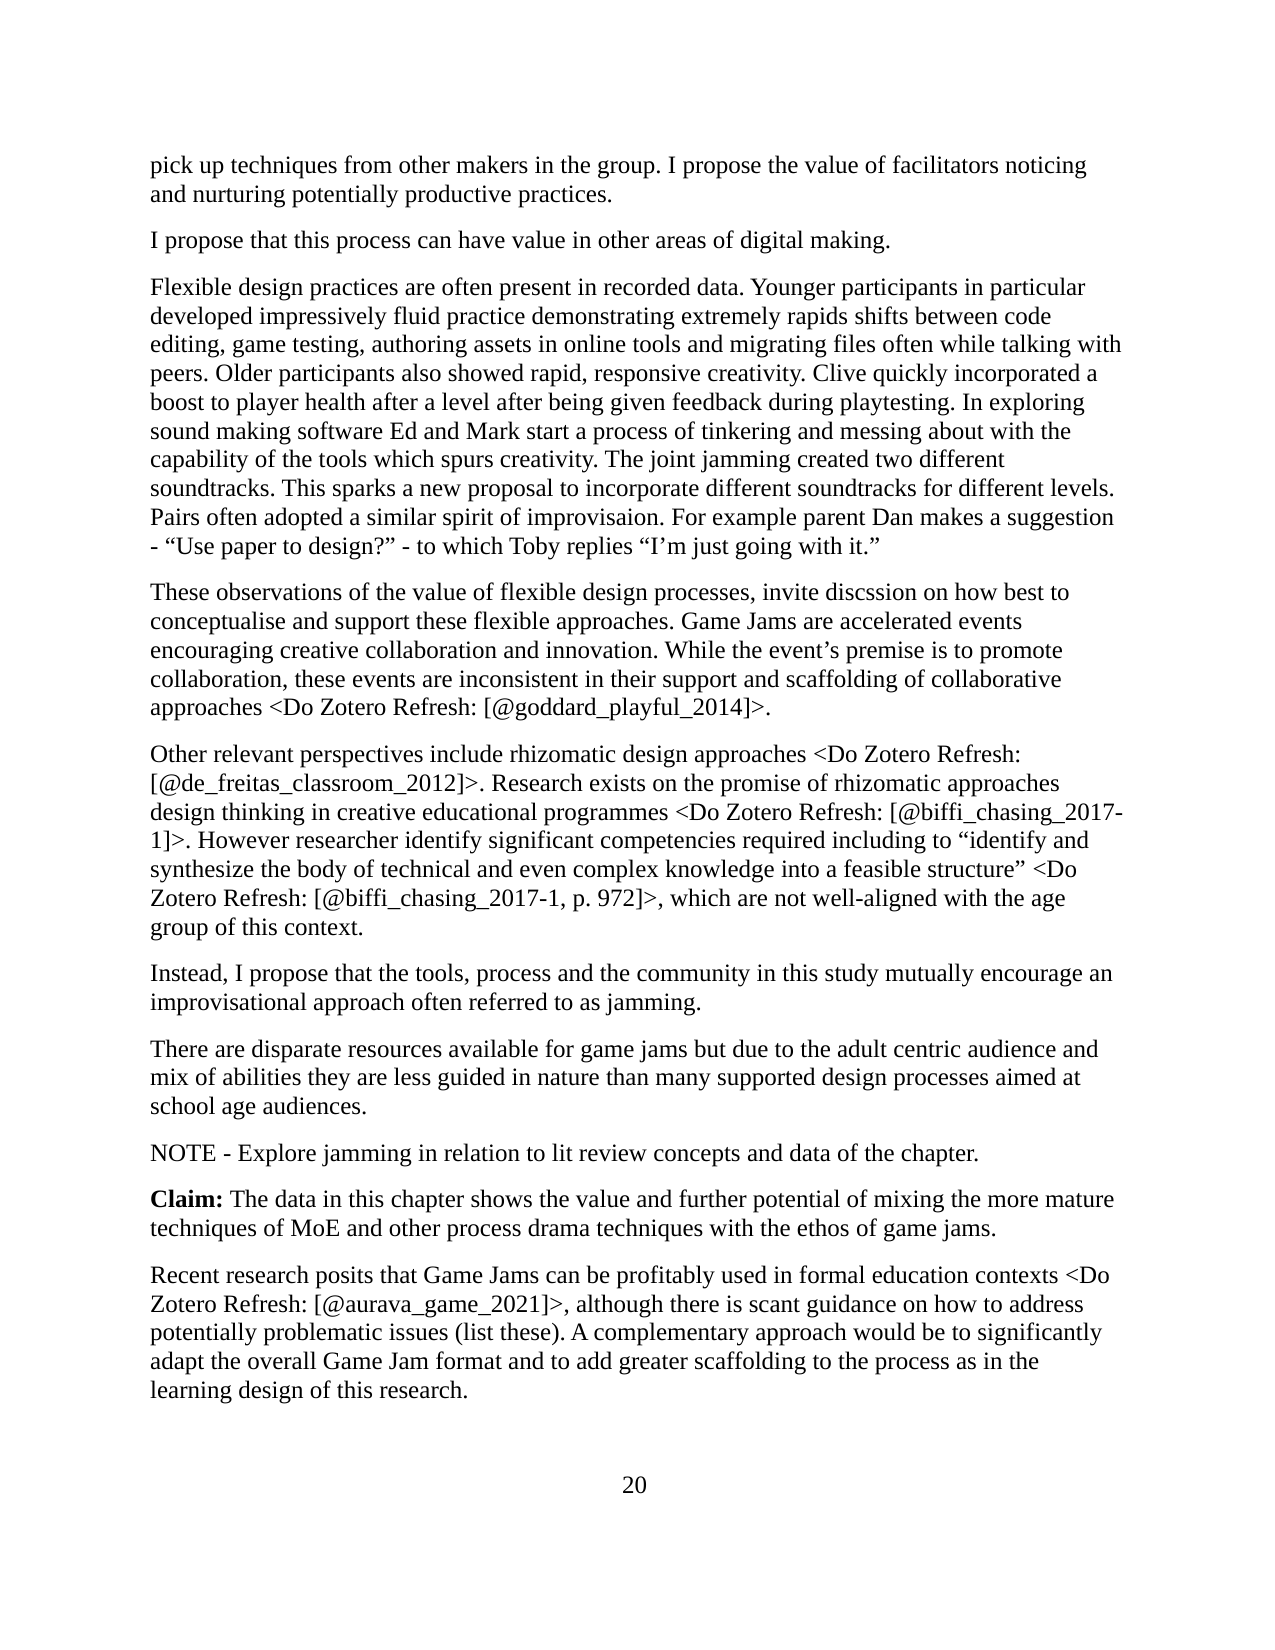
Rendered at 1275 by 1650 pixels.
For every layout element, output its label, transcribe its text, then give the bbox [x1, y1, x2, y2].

text Other relevant perspectives include rhizomatic design approaches <Do Zotero Refresh: [@de_freitas_classroom_2012]>. Research exists on the promise of rhizomatic approaches design thinking in creative educational programmes <Do Zotero Refresh: [@biffi_chasing_2017-1]>. However researcher identify significant competencies required including to “identify and synthesize the body of technical and even complex knowledge into a feasible structure” <Do Zotero Refresh: [@biffi_chasing_2017-1, p. 972]>, which are not well-aligned with the age group of this context. [150, 739, 1125, 940]
text NOTE - Explore jamming in relation to lit review concepts and data of the chapter. [150, 1138, 1125, 1167]
text pick up techniques from other makers in the group. I propose the value of facilitators noticing and nurturing potentially productive practices. [150, 150, 1125, 207]
text I propose that this process can have value in other areas of digital making. [150, 225, 1125, 254]
text Recent research posits that Game Jams can be profitably used in formal education contexts <Do Zotero Refresh: [@aurava_game_2021]>, although there is scant guidance on how to address potentially problematic issues (list these). A complementary approach would be to significantly adapt the overall Game Jam format and to add greater scaffolding to the process as in the learning design of this research. [150, 1260, 1125, 1404]
text Instead, I propose that the tools, process and the community in this study mutually encourage an improvisational approach often referred to as jamming. [150, 958, 1125, 1016]
text Flexible design practices are often present in recorded data. Younger participants in particular developed impressively fluid practice demonstrating extremely rapids shifts between code editing, game testing, authoring assets in online tools and migrating files often while talking with peers. Older participants also showed rapid, responsive creativity. Clive quickly incorporated a boost to player health after a level after being given feedback during playtesting. In exploring sound making software Ed and Mark start a process of tinkering and messing about with the capability of the tools which spurs creativity. The joint jamming created two different soundtracks. This sparks a new proposal to incorporate different soundtracks for different levels. Pairs often adopted a similar spirit of improvisaion. For example parent Dan makes a suggestion - “Use paper to design?” - to which Toby replies “I’m just going with it.” [150, 272, 1125, 559]
text These observations of the value of flexible design processes, invite discssion on how best to conceptualise and support these flexible approaches. Game Jams are accelerated events encouraging creative collaboration and innovation. While the event’s premise is to promote collaboration, these events are inconsistent in their support and scaffolding of collaborative approaches <Do Zotero Refresh: [@goddard_playful_2014]>. [150, 577, 1125, 721]
text Claim: The data in this chapter shows the value and further potential of mixing the more mature techniques of MoE and other process drama techniques with the ethos of game jams. [150, 1184, 1125, 1242]
text There are disparate resources available for game jams but due to the adult centric audience and mix of abilities they are less guided in nature than many supported design processes aimed at school age audiences. [150, 1034, 1125, 1120]
